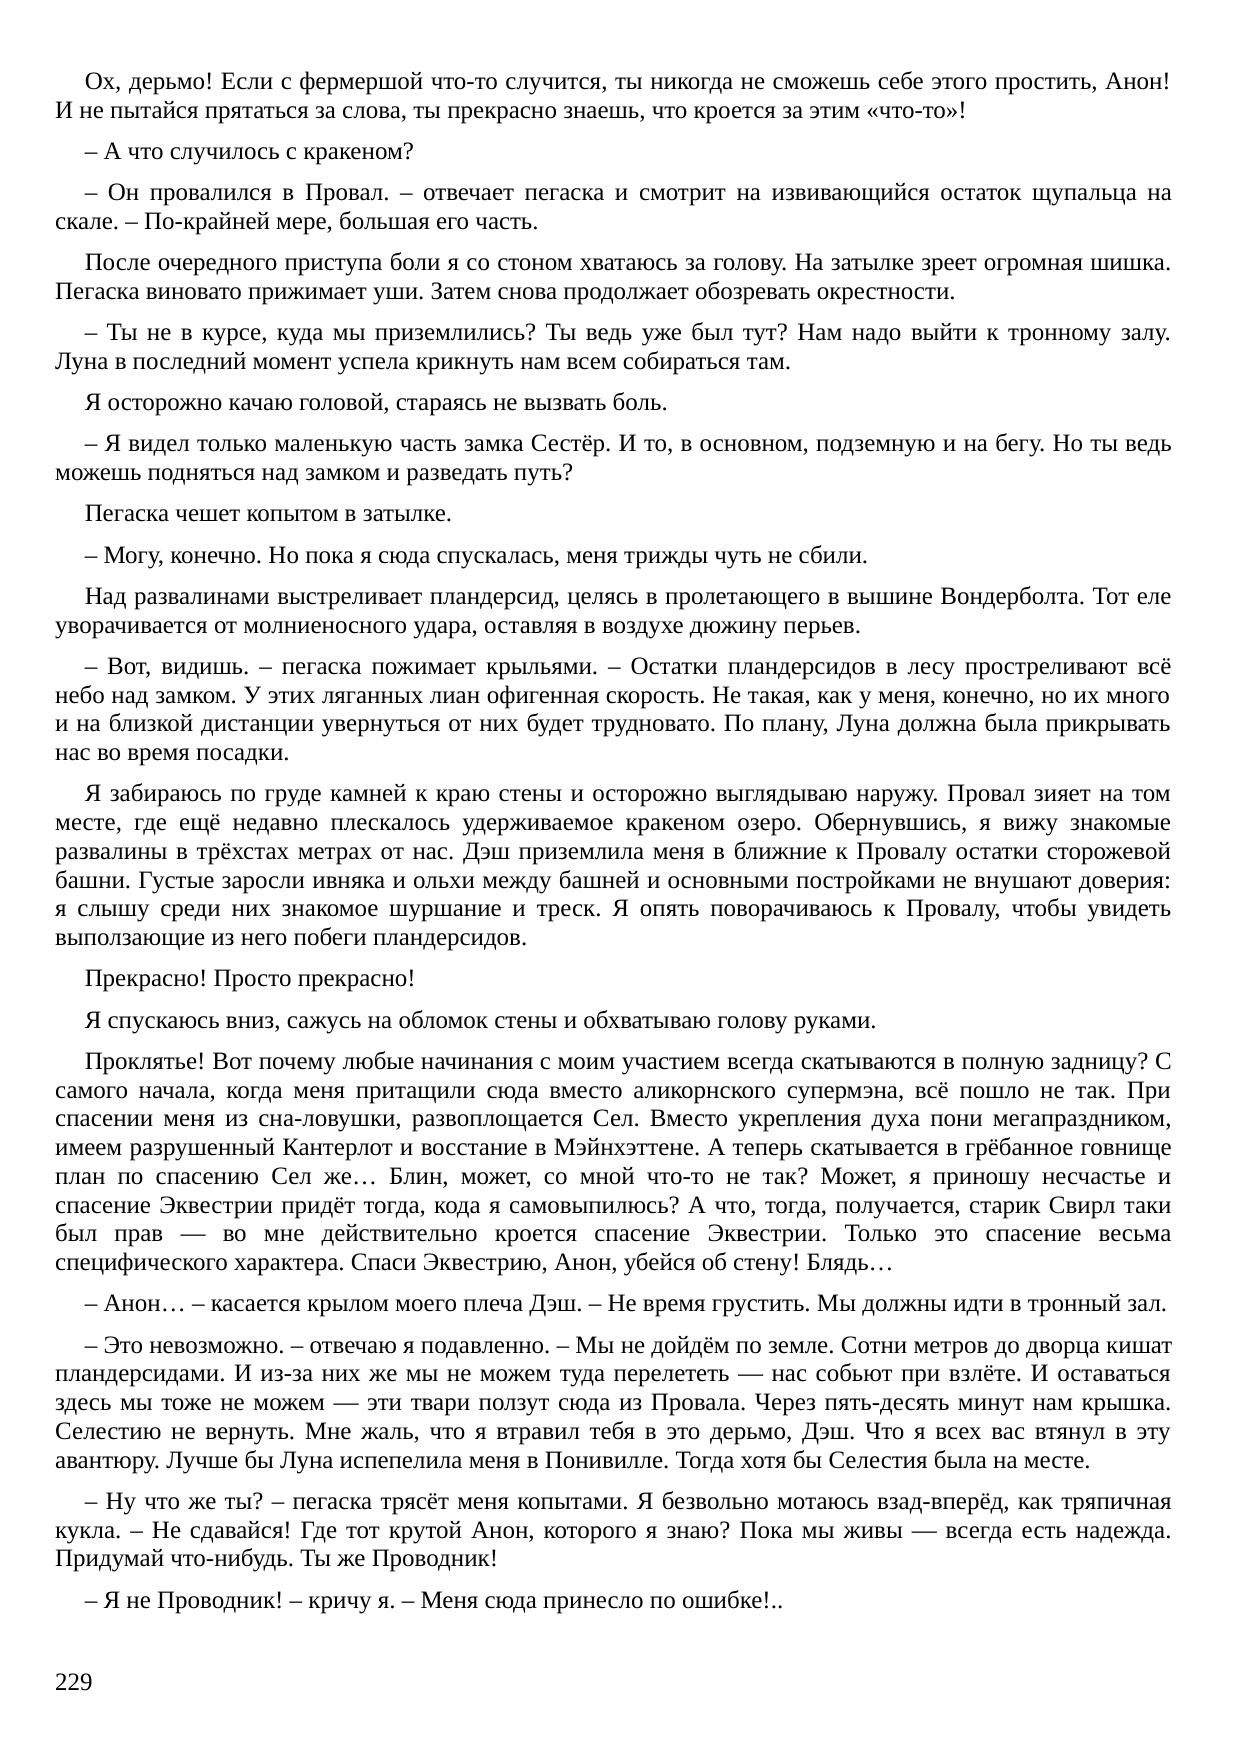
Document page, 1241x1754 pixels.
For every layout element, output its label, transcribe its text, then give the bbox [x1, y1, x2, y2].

text – Ты не в курсе, куда мы приземлились? Ты ведь уже был тут? Нам надо выйти к тронному залу. Луна в последний момент успела крикнуть нам всем собираться там. [55, 317, 1173, 375]
text После очередного приступа боли я со стоном хватаюсь за голову. На затылке зреет огромная шишка. Пегаска виновато прижимает уши. Затем снова продолжает обозревать окрестности. [55, 247, 1173, 305]
text Я спускаюсь вниз, сажусь на обломок стены и обхватываю голову руками. [55, 1005, 1173, 1033]
text – Ну что же ты? – пегаска трясёт меня копытами. Я безвольно мотаюсь взад-вперёд, как тряпичная кукла. – Не сдавайся! Где тот крутой Анон, которого я знаю? Пока мы живы — всегда есть надежда. Придумай что-нибудь. Ты же Проводник! [55, 1486, 1173, 1572]
text Я осторожно качаю головой, стараясь не вызвать боль. [55, 387, 1173, 416]
text – Это невозможно. – отвечаю я подавленно. – Мы не дойдём по земле. Сотни метров до дворца кишат пландерсидами. И из-за них же мы не можем туда перелететь — нас собьют при взлёте. И оставаться здесь мы тоже не можем — эти твари ползут сюда из Провала. Через пять-десять минут нам крышка. Селестию не вернуть. Мне жаль, что я втравил тебя в это дерьмо, Дэш. Что я всех вас втянул в эту авантюру. Лучше бы Луна испепелила меня в Понивилле. Тогда хотя бы Селестия была на месте. [55, 1330, 1173, 1473]
text Я забираюсь по груде камней к краю стены и осторожно выглядываю наружу. Провал зияет на том месте, где ещё недавно плескалось удерживаемое кракеном озеро. Обернувшись, я вижу знакомые развалины в трёхстах метрах от нас. Дэш приземлила меня в ближние к Провалу остатки сторожевой башни. Густые заросли ивняка и ольхи между башней и основными постройками не внушают доверия: я слышу среди них знакомое шуршание и треск. Я опять поворачиваюсь к Провалу, чтобы увидеть выползающие из него побеги пландерсидов. [55, 778, 1173, 951]
text Прекрасно! Просто прекрасно! [55, 963, 1173, 992]
text – Могу, конечно. Но пока я сюда спускалась, меня трижды чуть не сбили. [55, 540, 1173, 568]
text – Вот, видишь. – пегаска пожимает крыльями. – Остатки пландерсидов в лесу простреливают всё небо над замком. У этих ляганных лиан офигенная скорость. Не такая, как у меня, конечно, но их много и на близкой дистанции увернуться от них будет трудновато. По плану, Луна должна была прикрывать нас во время посадки. [55, 651, 1173, 766]
text Пегаска чешет копытом в затылке. [55, 498, 1173, 527]
text – Я не Проводник! – кричу я. – Меня сюда принесло по ошибке!.. [55, 1585, 1173, 1613]
text – Он провалился в Провал. – отвечает пегаска и смотрит на извивающийся остаток щупальца на скале. – По-крайней мере, большая его часть. [55, 177, 1173, 235]
text Над развалинами выстреливает пландерсид, целясь в пролетающего в вышине Вондерболта. Тот еле уворачивается от молниеносного удара, оставляя в воздухе дюжину перьев. [55, 581, 1173, 638]
text – Я видел только маленькую часть замка Сестёр. И то, в основном, подземную и на бегу. Но ты ведь можешь подняться над замком и разведать путь? [55, 428, 1173, 486]
text Проклятье! Вот почему любые начинания с моим участием всегда скатываются в полную задницу? С самого начала, когда меня притащили сюда вместо аликорнского супермэна, всё пошло не так. При спасении меня из сна-ловушки, развоплощается Сел. Вместо укрепления духа пони мегапраздником, имеем разрушенный Кантерлот и восстание в Мэйнхэттене. А теперь скатывается в грёбанное говнище план по спасению Сел же… Блин, может, со мной что-то не так? Может, я приношу несчастье и спасение Эквестрии придёт тогда, кода я самовыпилюсь? А что, тогда, получается, старик Свирл таки был прав — во мне действительно кроется спасение Эквестрии. Только это спасение весьма специфического характера. Спаси Эквестрию, Анон, убейся об стену! Блядь… [55, 1046, 1173, 1276]
text – А что случилось с кракеном? [55, 136, 1173, 165]
text Ох, дерьмо! Если с фермершой что-то случится, ты никогда не сможешь себе этого простить, Анон! И не пытайся прятаться за слова, ты прекрасно знаешь, что кроется за этим «что-то»! [55, 66, 1173, 123]
text – Анон… – касается крылом моего плеча Дэш. – Не время грустить. Мы должны идти в тронный зал. [55, 1288, 1173, 1317]
